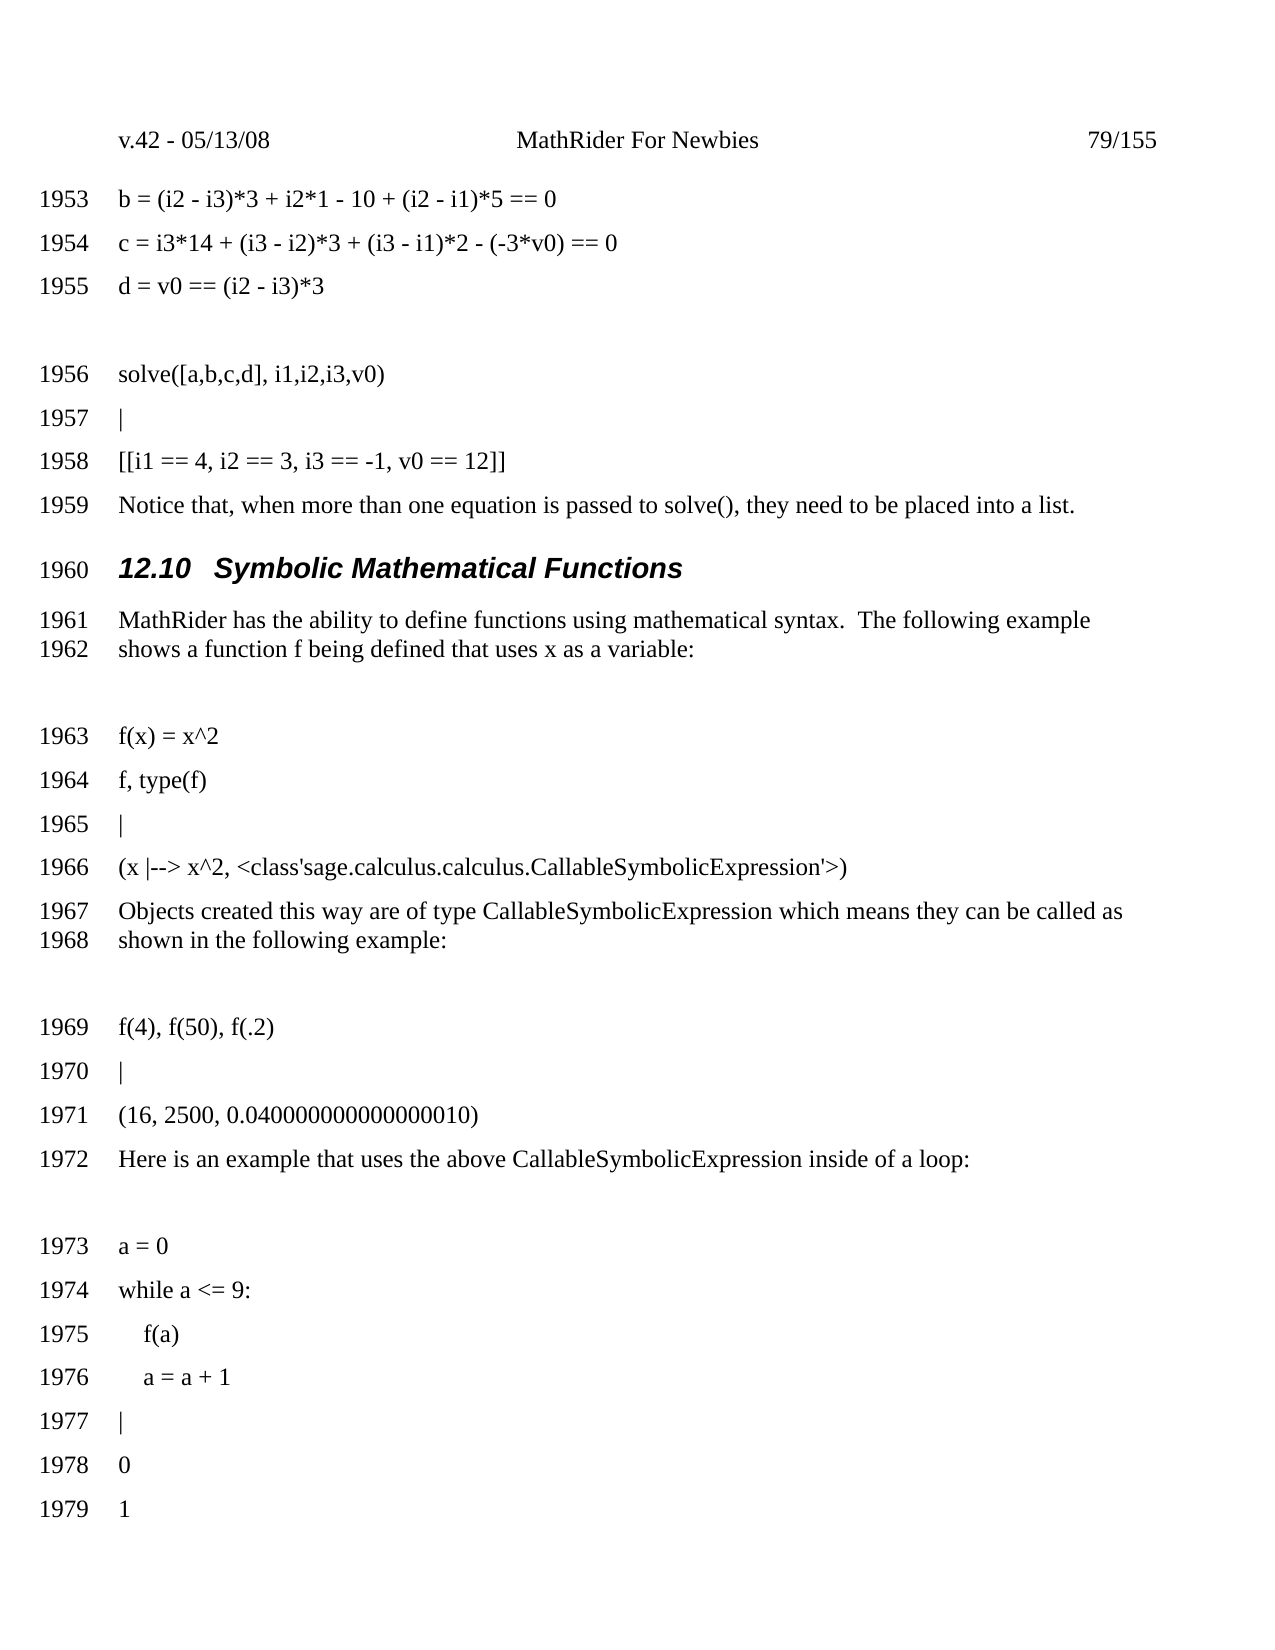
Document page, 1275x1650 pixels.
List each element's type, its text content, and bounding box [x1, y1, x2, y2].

text MathRider has the ability to define functions using mathematical syntax. The following example shows a function f being defined that uses x as a variable: [118, 605, 1157, 662]
subtitle Symbolic Mathematical Functions [118, 551, 1157, 585]
text a = 0 [118, 1231, 1157, 1260]
text | [118, 1406, 1157, 1435]
text solve([a,b,c,d], i1,i2,i3,v0) [118, 359, 1157, 388]
text | [118, 403, 1157, 431]
text Notice that, when more than one equation is passed to solve(), they need to be placed into a list. [118, 490, 1157, 519]
text f(4), f(50), f(.2) [118, 1012, 1157, 1041]
text c = i3*14 + (i3 - i2)*3 + (i3 - i1)*2 - (-3*v0) == 0 [118, 228, 1157, 256]
text (16, 2500, 0.040000000000000010) [118, 1100, 1157, 1129]
text f(x) = x^2 [118, 721, 1157, 750]
text f(a) [118, 1319, 1157, 1347]
text a = a + 1 [118, 1362, 1157, 1391]
text | [118, 1056, 1157, 1085]
text while a <= 9: [118, 1275, 1157, 1304]
text | [118, 809, 1157, 837]
text d = v0 == (i2 - i3)*3 [118, 271, 1157, 300]
text 0 [118, 1450, 1157, 1479]
text b = (i2 - i3)*3 + i2*1 - 10 + (i2 - i1)*5 == 0 [118, 184, 1157, 213]
text Here is an example that uses the above CallableSymbolicExpression inside of a loop: [118, 1144, 1157, 1172]
text Objects created this way are of type CallableSymbolicExpression which means they can be called as shown in the following example: [118, 896, 1157, 954]
text [[i1 == 4, i2 == 3, i3 == -1, v0 == 12]] [118, 446, 1157, 475]
text (x |--> x^2, <class'sage.calculus.calculus.CallableSymbolicExpression'>) [118, 852, 1157, 881]
text f, type(f) [118, 765, 1157, 794]
text 1 [118, 1494, 1157, 1522]
